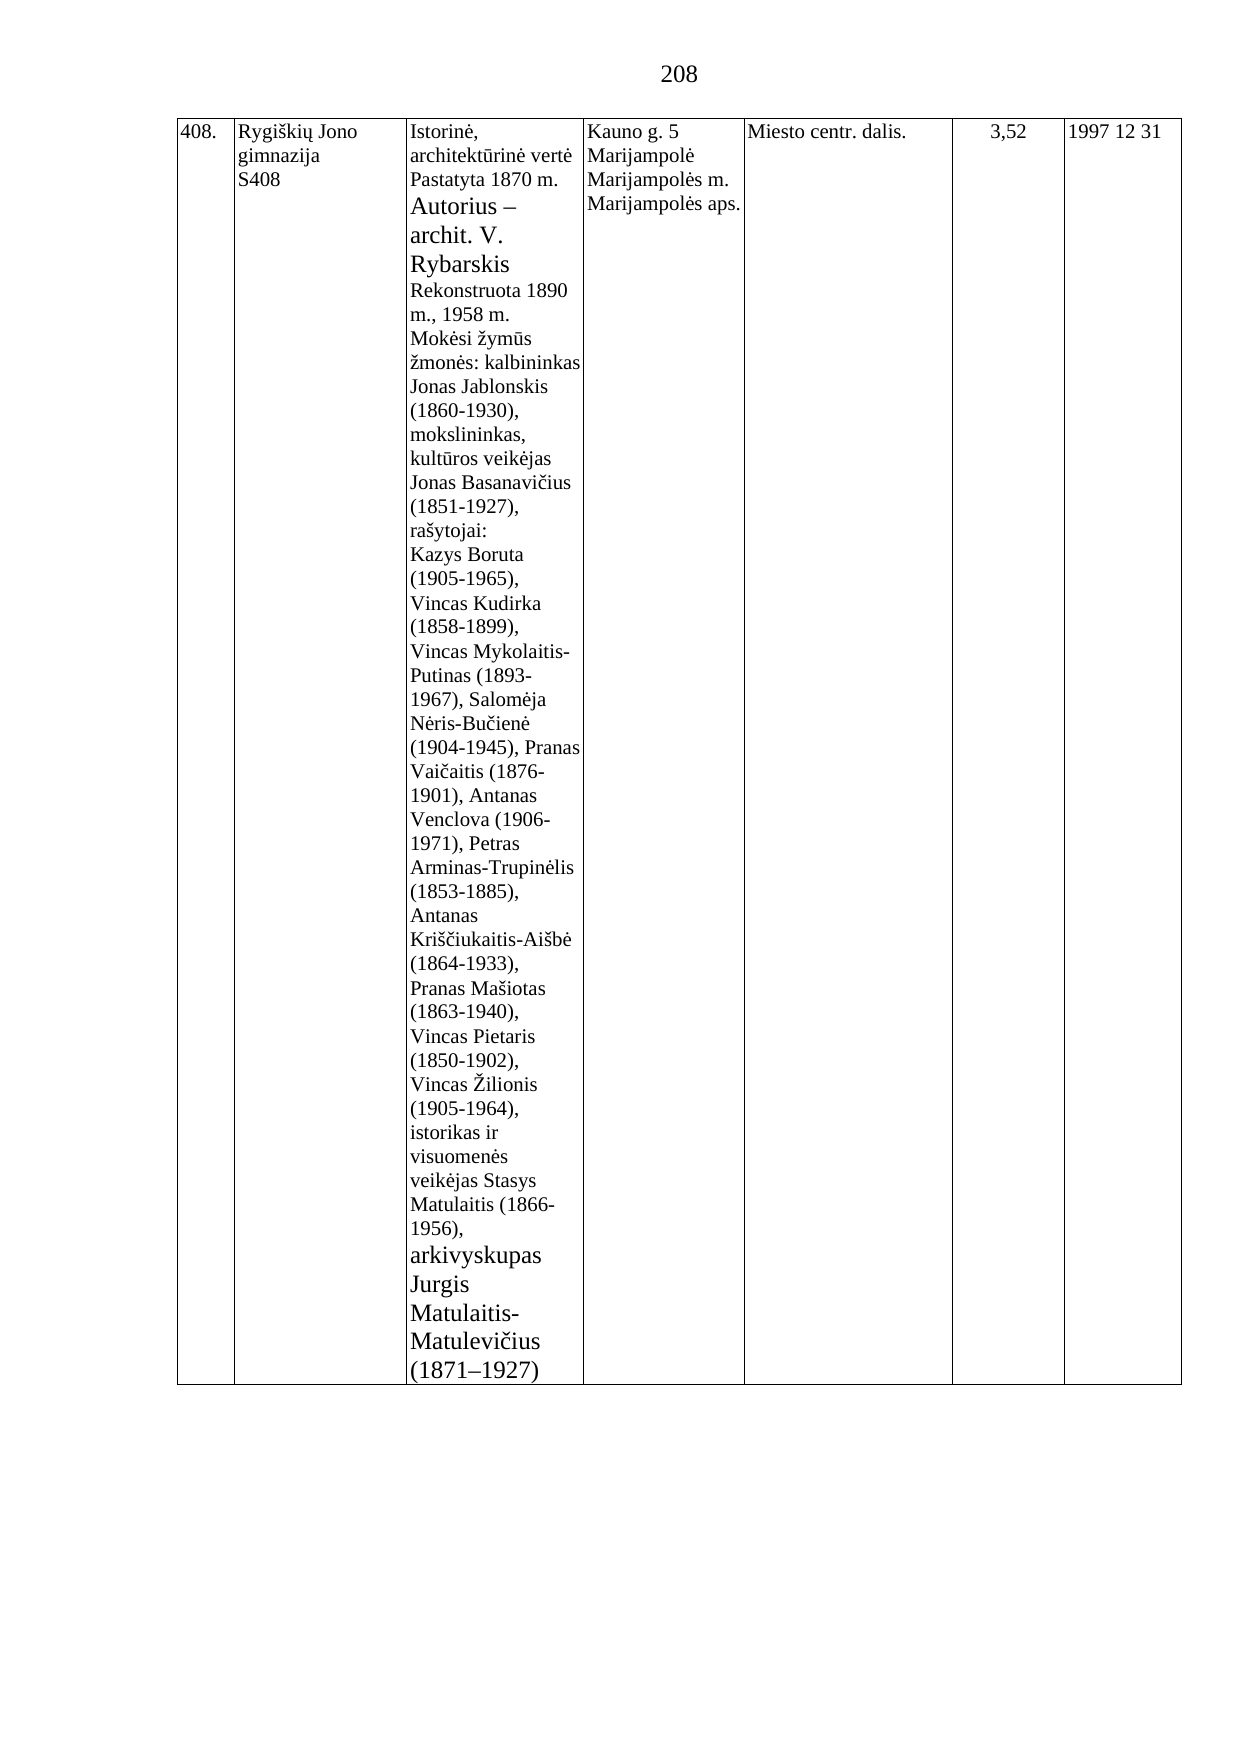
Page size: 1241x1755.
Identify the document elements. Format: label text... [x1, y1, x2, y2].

table_cell Rygiškių Jono gimnazija S408 [235, 119, 406, 1384]
table_cell Kauno g. 5 Marijampolė Marijampolės m. Marijampolės aps. [584, 119, 744, 1384]
table_cell Miesto centr. dalis. [745, 119, 952, 1384]
table_cell 3,52 [953, 119, 1064, 1384]
table_cell 408. [178, 119, 234, 1384]
table_cell 1997 12 31 [1065, 119, 1181, 1384]
table_cell Istorinė, architektūrinė vertė Pastatyta 1870 m. Autorius – archit. V. Rybarskis Rekonstruota 1890 m., 1958 m. Mokėsi žymūs žmonės: kalbininkas Jonas Jablonskis (1860-1930), mokslininkas, kultūros veikėjas Jonas Basanavičius (1851-1927), rašytojai: Kazys Boruta (1905-1965), Vincas Kudirka (1858-1899), Vincas Mykolaitis-Putinas (1893-1967), Salomėja Nėris-Bučienė (1904-1945), Pranas Vaičaitis (1876-1901), Antanas Venclova (1906-1971), Petras Arminas-Trupinėlis (1853-1885), Antanas Kriščiukaitis-Aišbė (1864-1933), Pranas Mašiotas (1863-1940), Vincas Pietaris (1850-1902), Vincas Žilionis (1905-1964), istorikas ir visuomenės veikėjas Stasys Matulaitis (1866-1956), arkivyskupas Jurgis Matulaitis-Matulevičius (1871–1927) [407, 119, 583, 1384]
